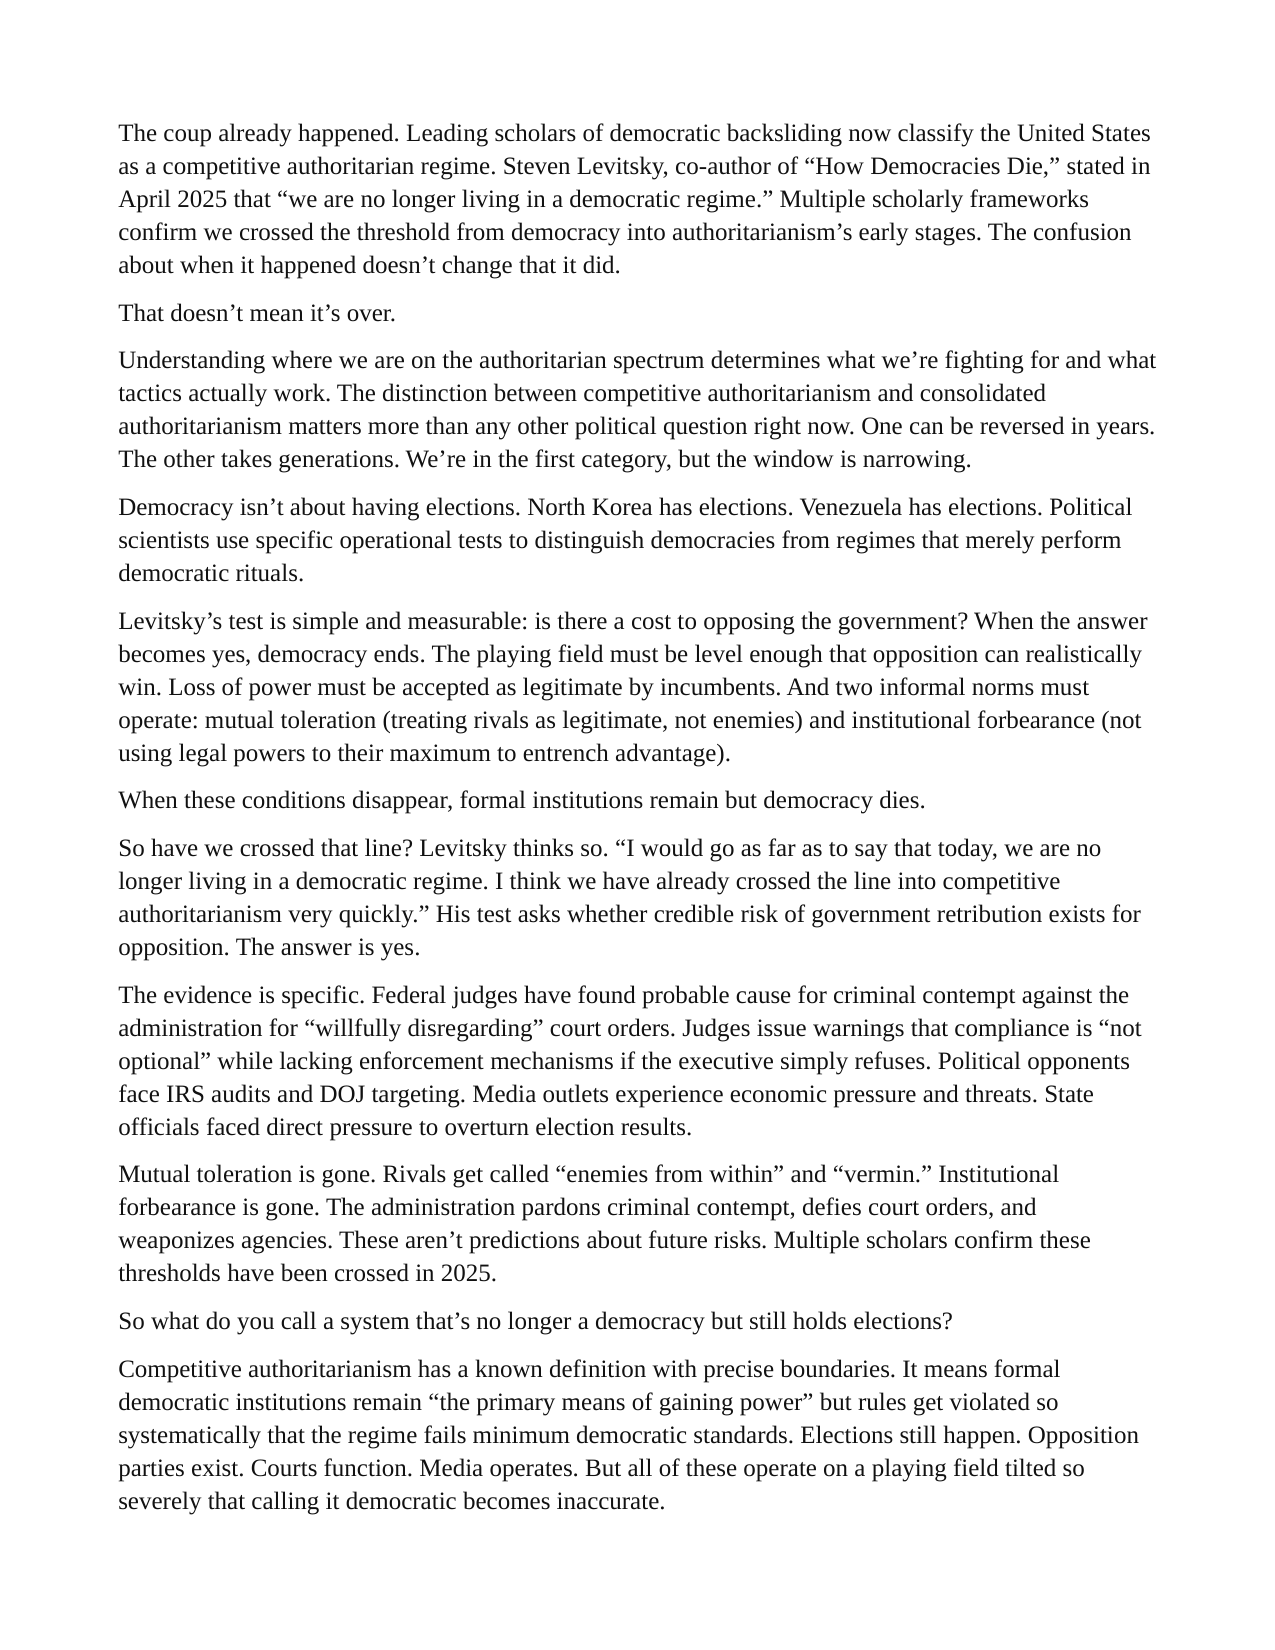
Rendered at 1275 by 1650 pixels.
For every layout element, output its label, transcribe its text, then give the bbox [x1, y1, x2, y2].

text That doesn’t mean it’s over. [118, 298, 1157, 327]
text Competitive authoritarianism has a known definition with precise boundaries. It means formal democratic institutions remain “the primary means of gaining power” but rules get violated so systematically that the regime fails minimum democratic standards. Elections still happen. Opposition parties exist. Courts function. Media operates. But all of these operate on a playing field tilted so severely that calling it democratic becomes inaccurate. [118, 1354, 1157, 1514]
text So what do you call a system that’s no longer a democracy but still holds elections? [118, 1306, 1157, 1335]
text When these conditions disappear, formal institutions remain but democracy dies. [118, 785, 1157, 814]
text Levitsky’s test is simple and measurable: is there a cost to opposing the government? When the answer becomes yes, democracy ends. The playing field must be level enough that opposition can realistically win. Loss of power must be accepted as legitimate by incumbents. And two informal norms must operate: mutual toleration (treating rivals as legitimate, not enemies) and institutional forbearance (not using legal powers to their maximum to entrench advantage). [118, 606, 1157, 767]
text The evidence is specific. Federal judges have found probable cause for criminal contempt against the administration for “willfully disregarding” court orders. Judges issue warnings that compliance is “not optional” while lacking enforcement mechanisms if the executive simply refuses. Political opponents face IRS audits and DOJ targeting. Media outlets experience economic pressure and threats. State officials faced direct pressure to overturn election results. [118, 980, 1157, 1141]
text Democracy isn’t about having elections. North Korea has elections. Venezuela has elections. Political scientists use specific operational tests to distinguish democracies from regimes that merely perform democratic rituals. [118, 492, 1157, 587]
text The coup already happened. Leading scholars of democratic backsliding now classify the United States as a competitive authoritarian regime. Steven Levitsky, co-author of “How Democracies Die,” stated in April 2025 that “we are no longer living in a democratic regime.” Multiple scholarly frameworks confirm we crossed the threshold from democracy into authoritarianism’s early stages. The confusion about when it happened doesn’t change that it did. [118, 118, 1157, 279]
text Understanding where we are on the authoritarian spectrum determines what we’re fighting for and what tactics actually work. The distinction between competitive authoritarianism and consolidated authoritarianism matters more than any other political question right now. One can be reversed in years. The other takes generations. We’re in the first category, but the window is narrowing. [118, 345, 1157, 473]
text Mutual toleration is gone. Rivals get called “enemies from within” and “vermin.” Institutional forbearance is gone. The administration pardons criminal contempt, defies court orders, and weaponizes agencies. These aren’t predictions about future risks. Multiple scholars confirm these thresholds have been crossed in 2025. [118, 1159, 1157, 1287]
text So have we crossed that line? Levitsky thinks so. “I would go as far as to say that today, we are no longer living in a democratic regime. I think we have already crossed the line into competitive authoritarianism very quickly.” His test asks whether credible risk of government retribution exists for opposition. The answer is yes. [118, 833, 1157, 961]
